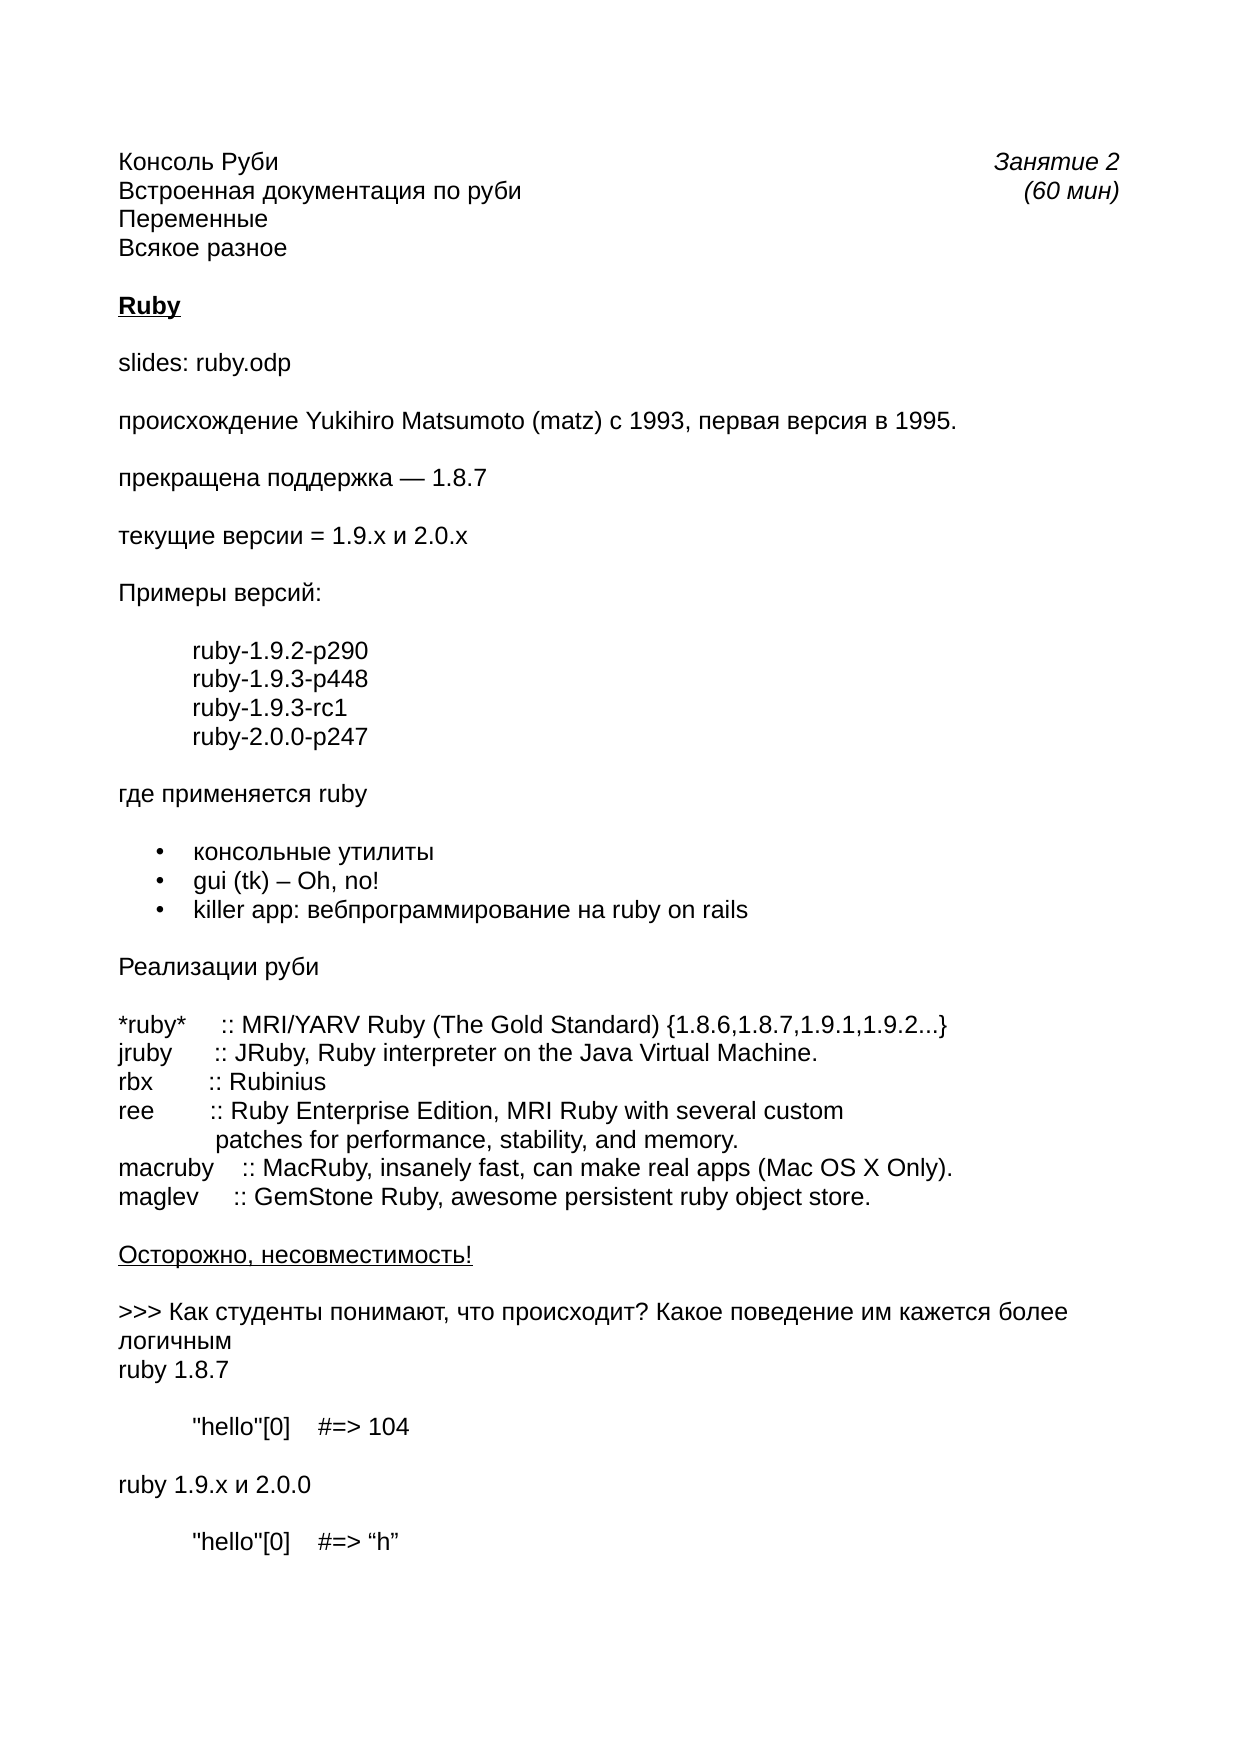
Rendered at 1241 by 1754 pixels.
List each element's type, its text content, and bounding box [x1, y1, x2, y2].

text patches for performance, stability, and memory. [118, 1125, 1122, 1153]
text Ruby [118, 291, 1122, 319]
text macruby :: MacRuby, insanely fast, can make real apps (Mac OS X Only). [118, 1153, 1122, 1182]
text "hello"[0] #=> 104 [192, 1412, 1122, 1441]
text "hello"[0] #=> “h” [192, 1527, 1122, 1556]
text ruby-1.9.3-p448 [192, 664, 1122, 693]
text Реализации руби [118, 952, 1122, 981]
text прекращена поддержка — 1.8.7 [118, 463, 1122, 492]
text jruby :: JRuby, Ruby interpreter on the Java Virtual Machine. [118, 1038, 1122, 1067]
text slides: ruby.odp [118, 348, 1122, 377]
text ruby-2.0.0-p247 [192, 722, 1122, 751]
text *ruby* :: MRI/YARV Ruby (The Gold Standard) {1.8.6,1.8.7,1.9.1,1.9.2...} [118, 1010, 1122, 1038]
text Осторожно, несовместимость! [118, 1240, 1122, 1268]
text >>> Как студенты понимают, что происходит? Какое поведение им кажется более логичным [118, 1297, 1122, 1355]
list gui (tk) – Oh, no! [156, 866, 1122, 894]
text где применяется ruby [118, 779, 1122, 808]
text текущие версии = 1.9.x и 2.0.x [118, 521, 1122, 549]
table_header Занятие 2 (60 мин) [620, 147, 1122, 262]
list консольные утилиты [156, 837, 1122, 866]
text maglev :: GemStone Ruby, awesome persistent ruby object store. [118, 1182, 1122, 1211]
text ruby-1.9.3-rc1 [192, 693, 1122, 722]
text rbx :: Rubinius [118, 1067, 1122, 1096]
text ruby 1.8.7 [118, 1355, 1122, 1383]
table_header Консоль Руби Встроенная документация по руби Переменные Всякое разное [118, 147, 620, 262]
text Примеры версий: [118, 578, 1122, 607]
text ruby-1.9.2-p290 [192, 636, 1122, 664]
list killer app: вебпрограммирование на ruby on rails [156, 894, 1122, 923]
text происхождение Yukihiro Matsumoto (matz) с 1993, первая версия в 1995. [118, 406, 1122, 434]
text ree :: Ruby Enterprise Edition, MRI Ruby with several custom [118, 1096, 1122, 1125]
text ruby 1.9.x и 2.0.0 [118, 1470, 1122, 1498]
